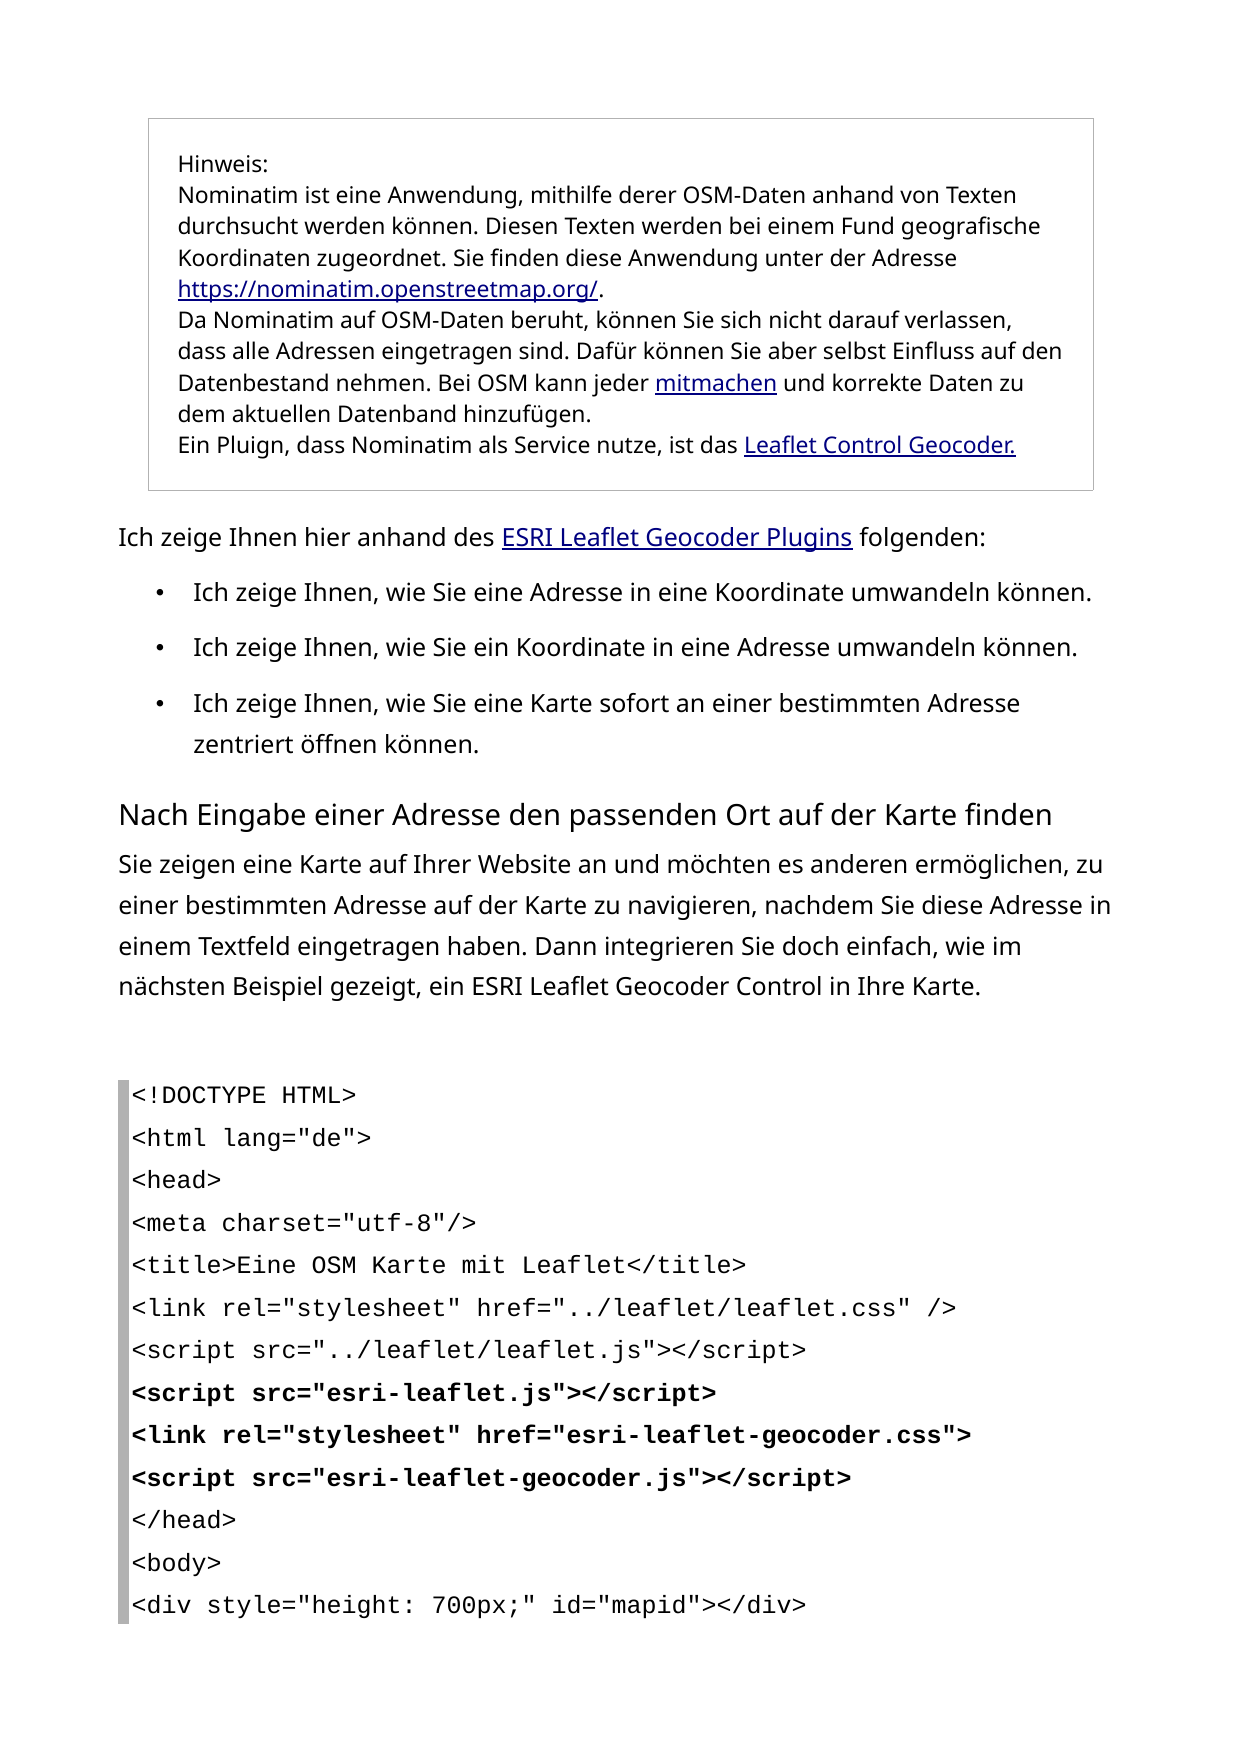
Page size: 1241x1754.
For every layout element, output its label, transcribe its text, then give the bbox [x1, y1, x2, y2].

text Hinweis: Nominatim ist eine Anwendung, mithilfe derer OSM-Daten anhand von Texten durchsucht werden können. Diesen Texten werden bei einem Fund geografische Koordinaten zugeordnet. Sie finden diese Anwendung unter der Adresse https://nominatim.openstreetmap.org/. Da Nominatim auf OSM-Daten beruht, können Sie sich nicht darauf verlassen, dass alle Adressen eingetragen sind. Dafür können Sie aber selbst Einfluss auf den Datenbestand nehmen. Bei OSM kann jeder mitmachen und korrekte Daten zu dem aktuellen Datenband hinzufügen. Ein Pluign, dass Nominatim als Service nutze, ist das Leaflet Control Geocoder. [149, 119, 1093, 490]
text <div style="height: 700px;" id="mapid"></div> [129, 1590, 1122, 1624]
text <link rel="stylesheet" href="../leaflet/leaflet.css" /> [129, 1292, 1122, 1323]
text Ich zeige Ihnen hier anhand des ESRI Leaflet Geocoder Plugins folgenden: [118, 519, 1122, 553]
text </head> [129, 1505, 1122, 1536]
list Ich zeige Ihnen, wie Sie ein Koordinate in eine Adresse umwandeln können. [156, 630, 1122, 664]
subtitle Nach Eingabe einer Adresse den passenden Ort auf der Karte finden [118, 794, 1122, 834]
text <script src="esri-leaflet-geocoder.js"></script> [129, 1462, 1122, 1493]
text <body> [129, 1547, 1122, 1578]
text <link rel="stylesheet" href="esri-leaflet-geocoder.css"> [129, 1420, 1122, 1451]
list Ich zeige Ihnen, wie Sie eine Adresse in eine Koordinate umwandeln können. [156, 575, 1122, 609]
list Ich zeige Ihnen, wie Sie eine Karte sofort an einer bestimmten Adresse zentriert öffnen können. [156, 686, 1122, 760]
text <html lang="de"> [129, 1122, 1122, 1153]
text <head> [129, 1165, 1122, 1196]
text <meta charset="utf-8"/> [129, 1207, 1122, 1238]
text <!DOCTYPE HTML> [129, 1080, 1122, 1111]
text Sie zeigen eine Karte auf Ihrer Website an und möchten es anderen ermöglichen, zu einer bestimmten Adresse auf der Karte zu navigieren, nachdem Sie diese Adresse in einem Textfeld eingetragen haben. Dann integrieren Sie doch einfach, wie im nächsten Beispiel gezeigt, ein ESRI Leaflet Geocoder Control in Ihre Karte. [118, 846, 1122, 1003]
text <title>Eine OSM Karte mit Leaflet</title> [129, 1250, 1122, 1281]
text <script src="../leaflet/leaflet.js"></script> [129, 1335, 1122, 1366]
text <script src="esri-leaflet.js"></script> [129, 1377, 1122, 1408]
